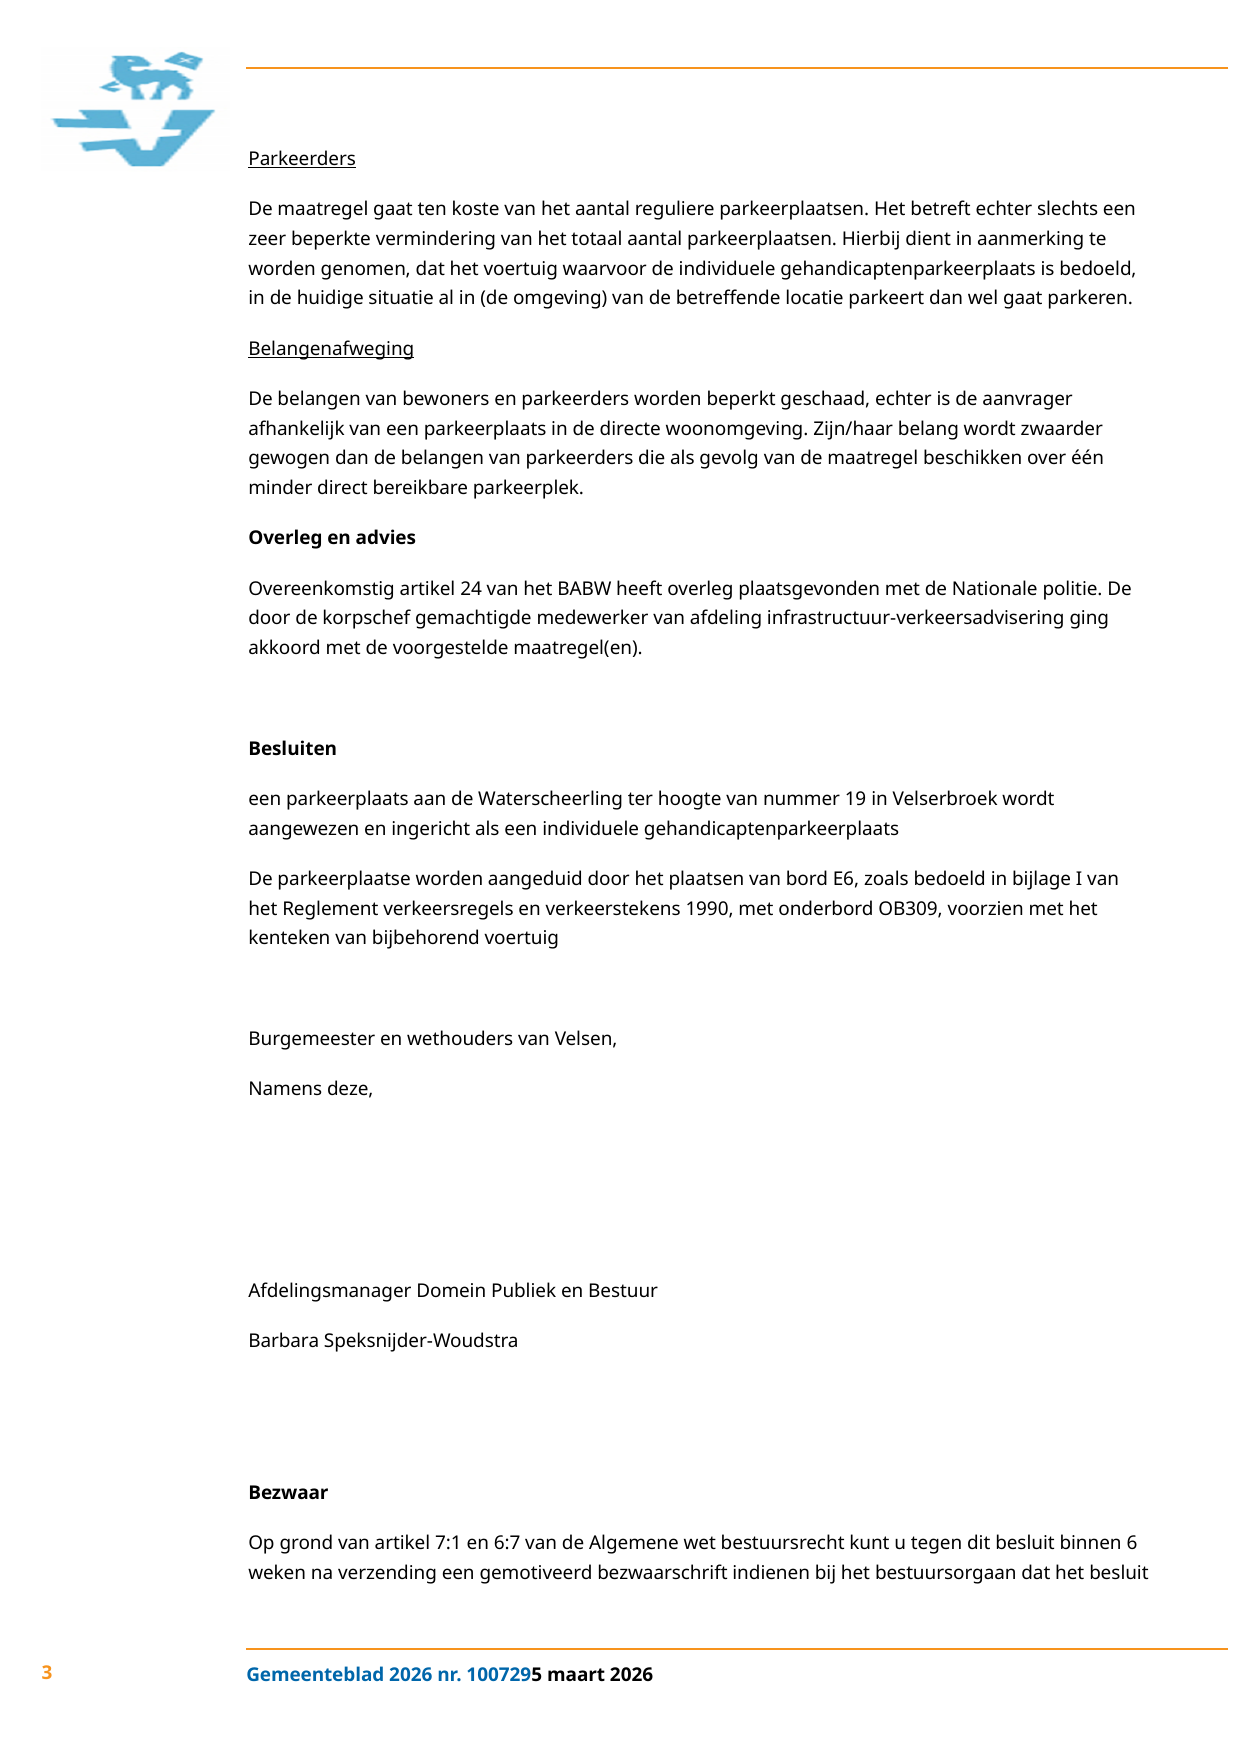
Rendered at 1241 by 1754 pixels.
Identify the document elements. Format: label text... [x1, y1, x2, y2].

text Op grond van artikel 7:1 en 6:7 van de Algemene wet bestuursrecht kunt u tegen dit besluit binnen 6 weken na verzending een gemotiveerd bezwaarschrift indienen bij het bestuursorgaan dat het besluit [248, 1529, 1152, 1585]
text Barbara Speksnijder-Woudstra [248, 1328, 1152, 1353]
text Namens deze, [248, 1076, 1152, 1101]
text Overeenkomstig artikel 24 van het BABW heeft overleg plaatsgevonden met de Nationale politie. De door de korpschef gemachtigde medewerker van afdeling infrastructuur-verkeersadvisering ging akkoord met de voorgestelde maatregel(en). [248, 575, 1152, 660]
text De belangen van bewoners en parkeerders worden beperkt geschaad, echter is de aanvrager afhankelijk van een parkeerplaats in de directe woonomgeving. Zijn/haar belang wordt zwaarder gewogen dan de belangen van parkeerders die als gevolg van de maatregel beschikken over één minder direct bereikbare parkeerplek. [248, 385, 1152, 500]
text Burgemeester en wethouders van Velsen, [248, 1025, 1152, 1051]
text Bezwaar [248, 1479, 1152, 1505]
picture [41, 47, 231, 172]
text Belangenafweging [248, 335, 1152, 361]
text een parkeerplaats aan de Waterscheerling ter hoogte van nummer 19 in Velserbroek wordt aangewezen en ingericht als een individuele gehandicaptenparkeerplaats [248, 785, 1152, 841]
text Afdelingsmanager Domein Publiek en Bestuur [248, 1277, 1152, 1303]
text Overleg en advies [248, 524, 1152, 550]
text De maatregel gaat ten koste van het aantal reguliere parkeerplaatsen. Het betreft echter slechts een zeer beperkte vermindering van het totaal aantal parkeerplaatsen. Hierbij dient in aanmerking te worden genomen, dat het voertuig waarvoor de individuele gehandicaptenparkeerplaats is bedoeld, in de huidige situatie al in (de omgeving) van de betreffende locatie parkeert dan wel gaat parkeren. [248, 196, 1152, 310]
text De parkeerplaatse worden aangeduid door het plaatsen van bord E6, zoals bedoeld in bijlage I van het Reglement verkeersregels en verkeerstekens 1990, met onderbord OB309, voorzien met het kenteken van bijbehorend voertuig [248, 865, 1152, 950]
text Parkeerders [248, 145, 1152, 171]
text Besluiten [248, 735, 1152, 761]
